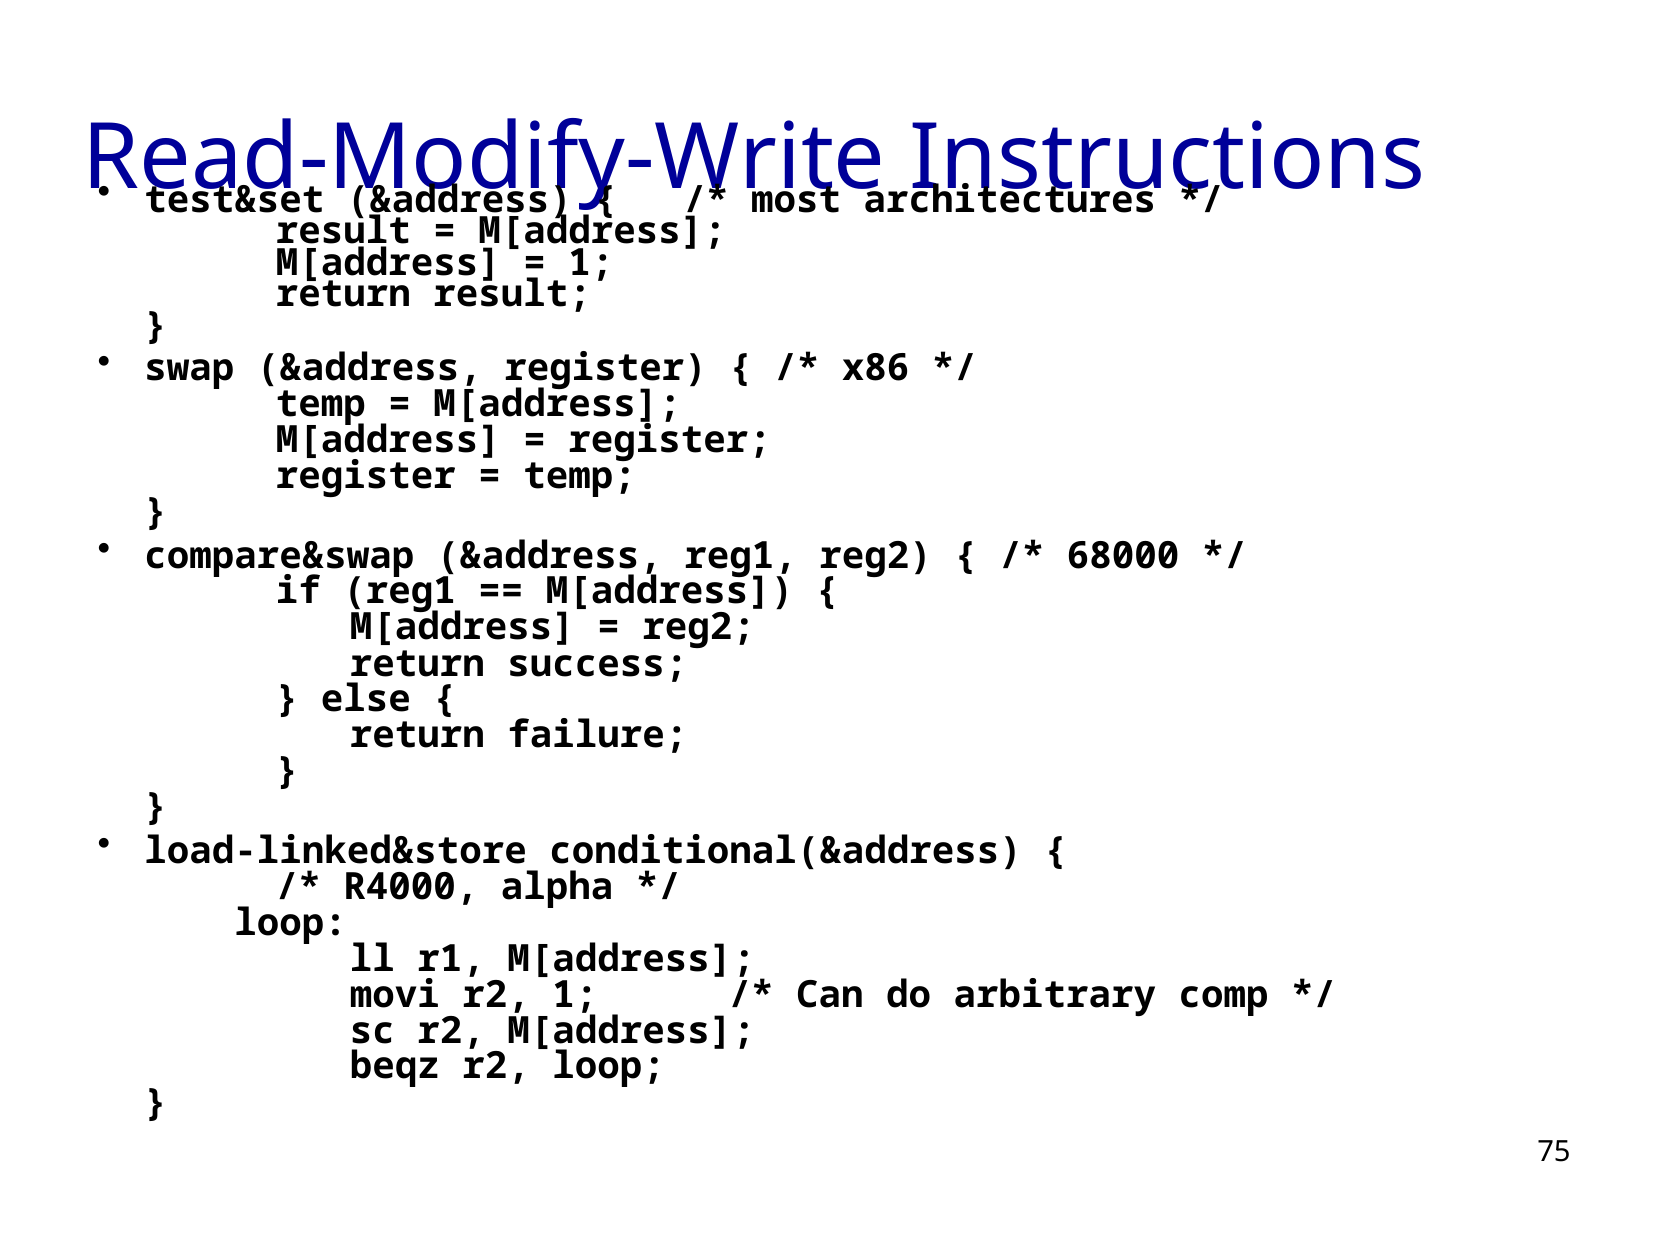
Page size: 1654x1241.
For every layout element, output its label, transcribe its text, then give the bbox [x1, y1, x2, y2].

title Read-Modify-Write Instructions [82, 49, 1571, 257]
text_box test&set (&address) { /* most architectures */ result = M[address]; M[address] = 1; return result; } swap (&address, register) { /* x86 */ temp = M[address]; M[address] = register; register = temp; } compare&swap (&address, reg1, reg2) { /* 68000 */ if (reg1 == M[address]) { M[address] = reg2; return success; } else { return failure; } } load-linked&store conditional(&address) { /* R4000, alpha */ loop: ll r1, M[address]; movi r2, 1; /* Can do arbitrary comp */ sc r2, M[address]; beqz r2, loop; } [82, 179, 1471, 1186]
